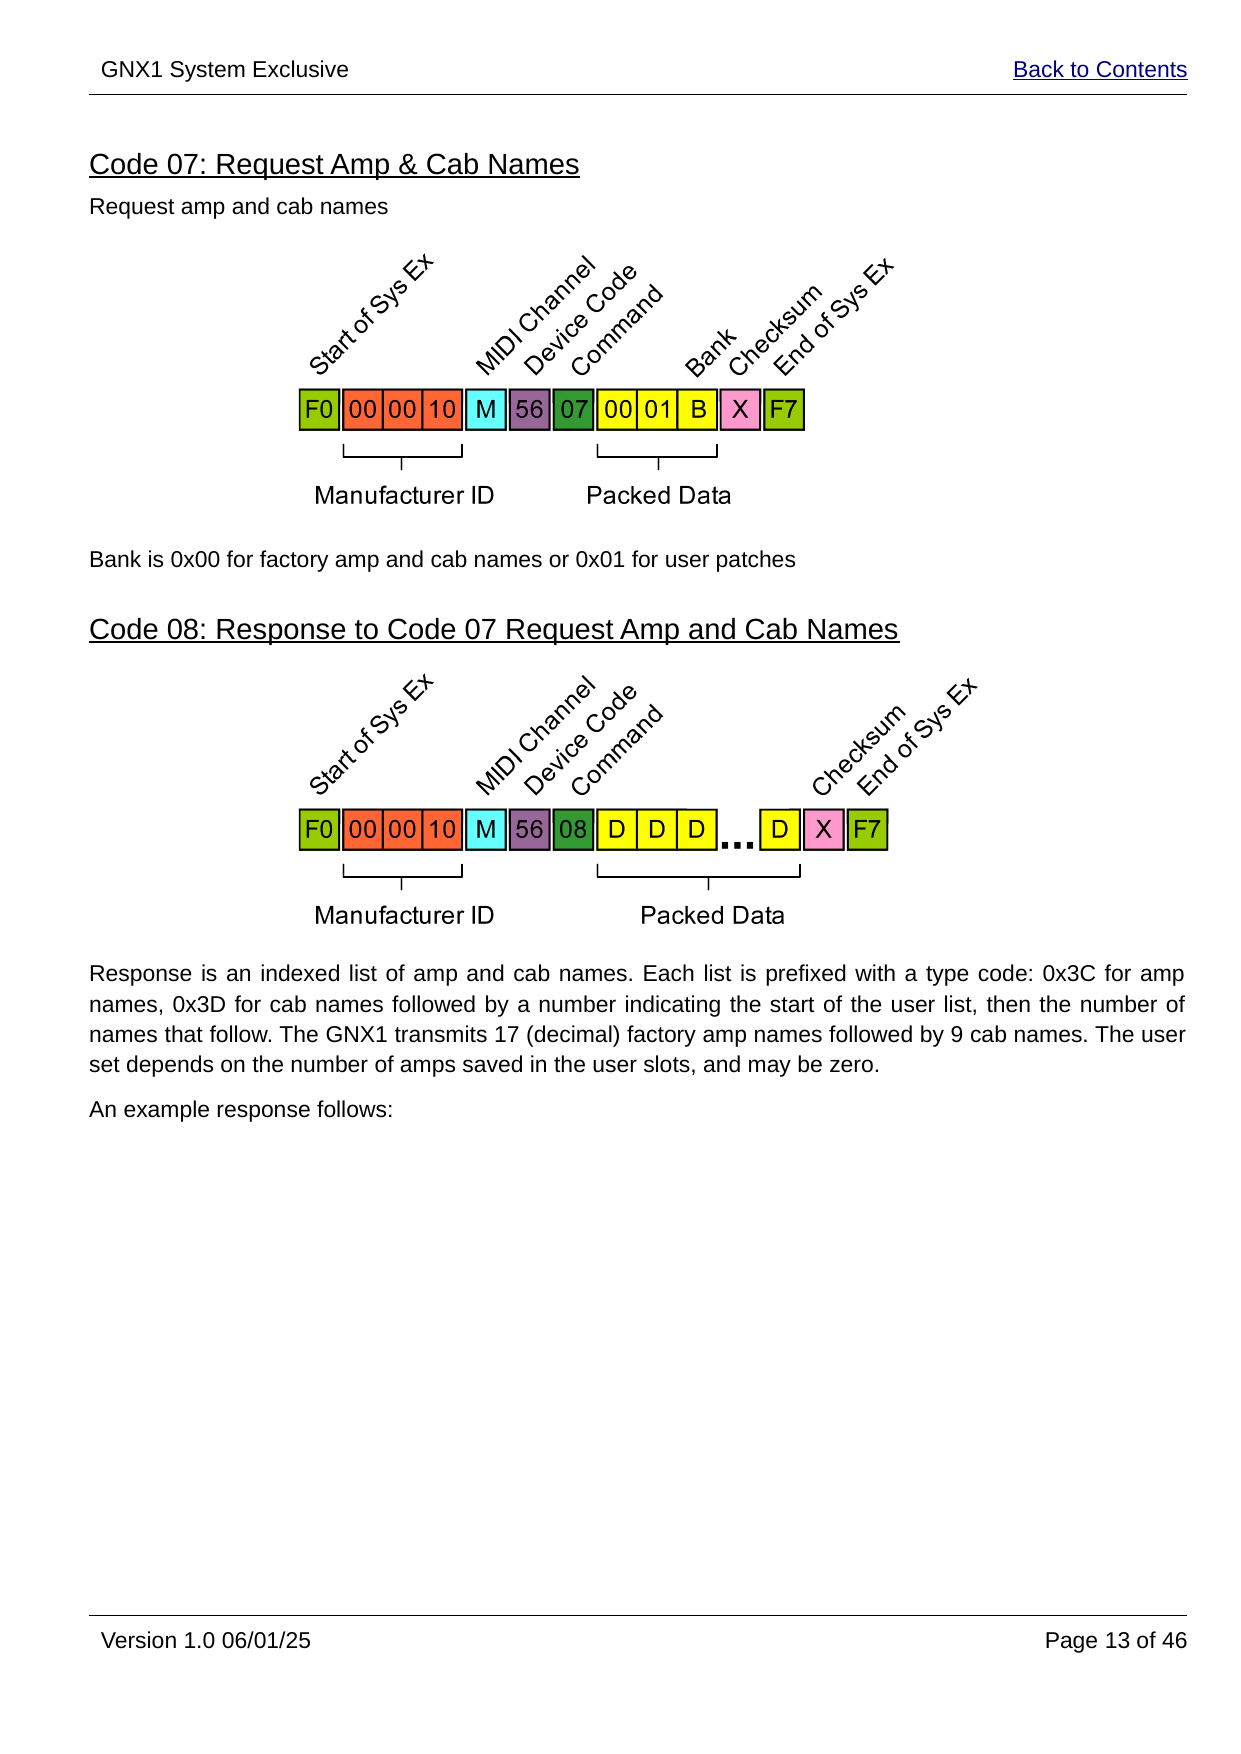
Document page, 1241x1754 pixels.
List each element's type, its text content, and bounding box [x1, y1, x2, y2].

subtitle Code 08: Response to Code 07 Request Amp and Cab Names [89, 612, 1187, 646]
subtitle Code 07: Request Amp & Cab Names [89, 147, 1187, 181]
text Response is an indexed list of amp and cab names. Each list is prefixed with a type code: 0x3C for amp names, 0x3D for cab names followed by a number indicating the start of the user list, then the number of names that follow. The GNX1 transmits 17 (decimal) factory amp names followed by 9 cab names. The user set depends on the number of amps saved in the user slots, and may be zero. [89, 658, 1187, 1077]
text An example response follows: [89, 1096, 1187, 1122]
picture [298, 672, 978, 930]
text Bank is 0x00 for factory amp and cab names or 0x01 for user patches [89, 238, 1187, 573]
text Request amp and cab names [89, 193, 1187, 219]
picture [298, 252, 978, 510]
